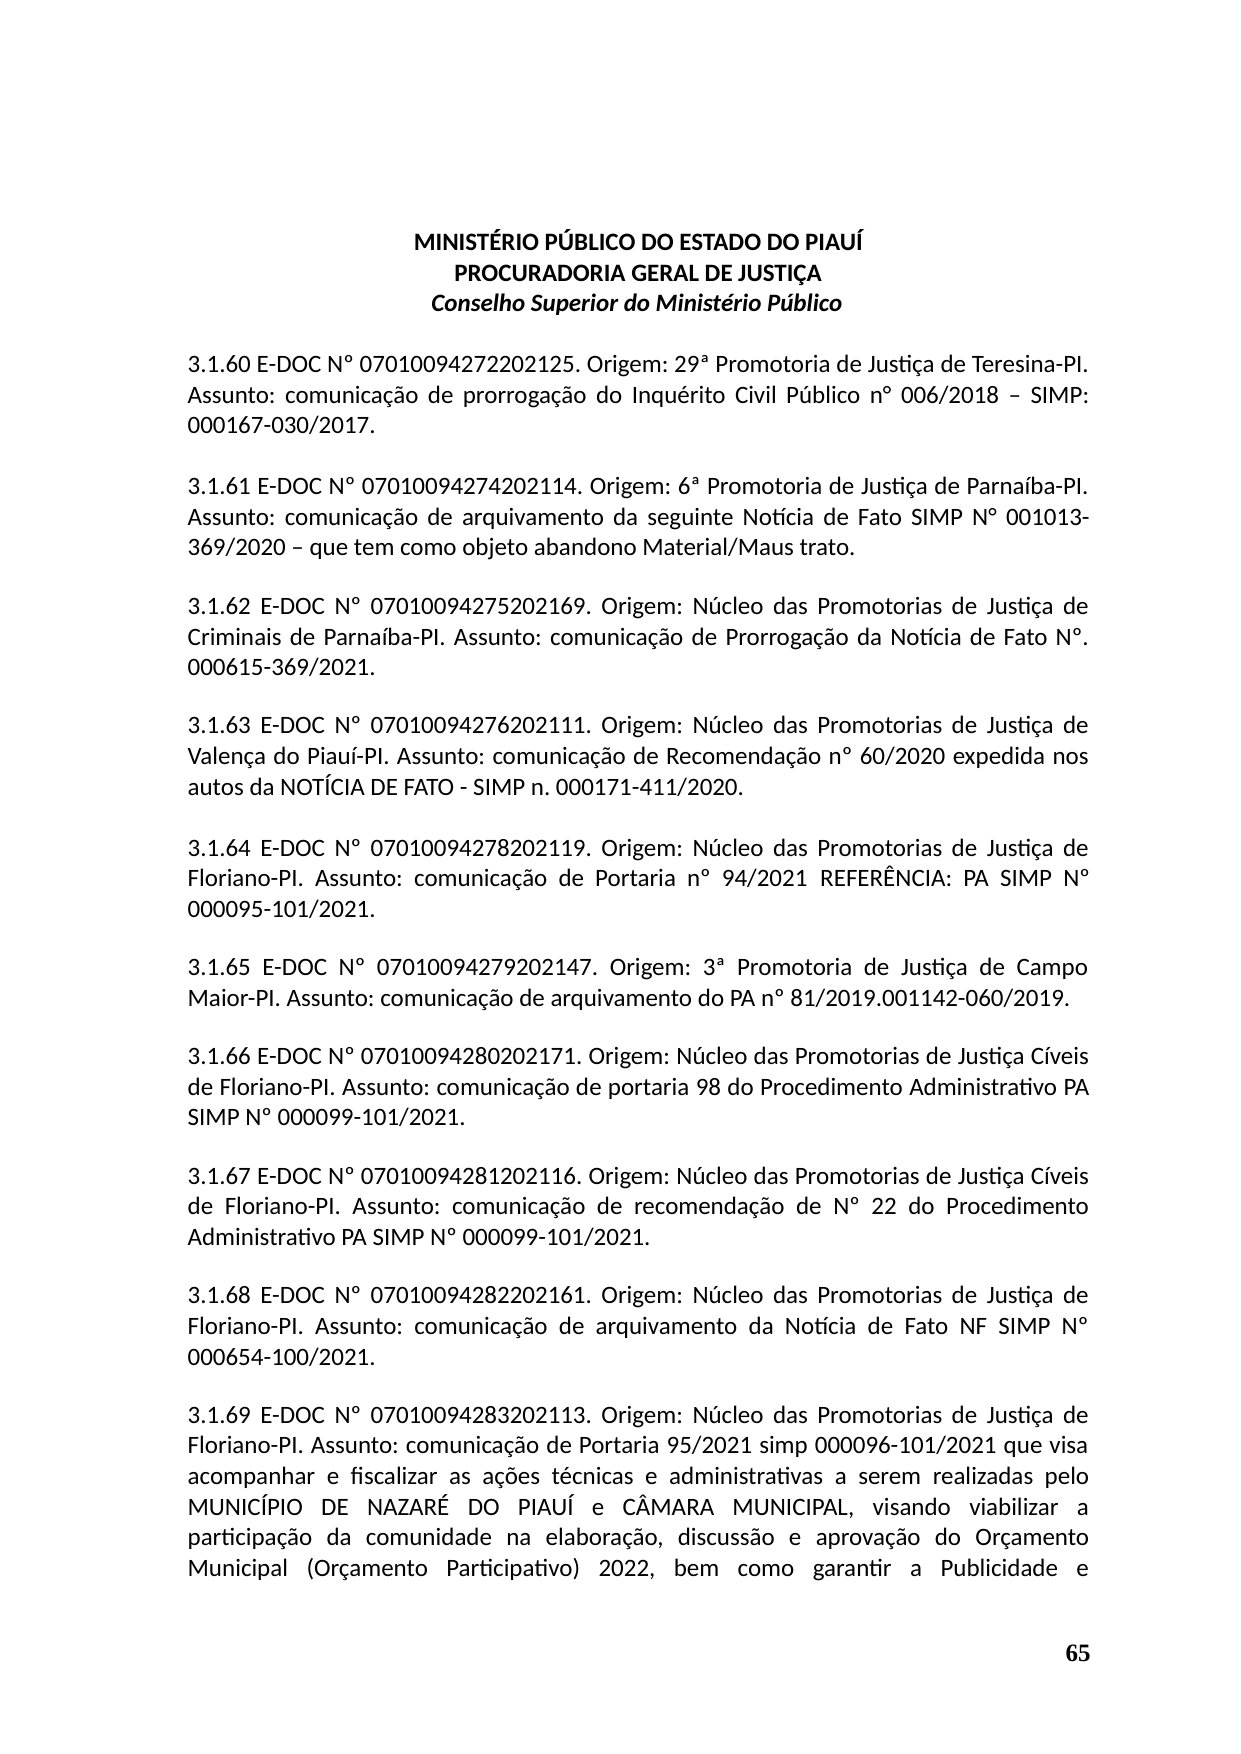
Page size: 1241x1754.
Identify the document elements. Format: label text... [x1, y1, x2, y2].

text 3.1.65 E-DOC Nº 07010094279202147. Origem: 3ª Promotoria de Justiça de Campo Maior-PI. Assunto: comunicação de arquivamento do PA nº 81/2019.001142-060/2019. [187, 951, 1090, 1012]
text 3.1.66 E-DOC Nº 07010094280202171. Origem: Núcleo das Promotorias de Justiça Cíveis de Floriano-PI. Assunto: comunicação de portaria 98 do Procedimento Administrativo PA SIMP Nº 000099-101/2021. [187, 1040, 1090, 1132]
text 3.1.60 E-DOC Nº 07010094272202125. Origem: 29ª Promotoria de Justiça de Teresina-PI. Assunto: comunicação de prorrogação do Inquérito Civil Público n° 006/2018 – SIMP: 000167-030/2017. [187, 348, 1090, 440]
text 3.1.68 E-DOC Nº 07010094282202161. Origem: Núcleo das Promotorias de Justiça de Floriano-PI. Assunto: comunicação de arquivamento da Notícia de Fato NF SIMP Nº 000654-100/2021. [187, 1279, 1090, 1371]
text 3.1.64 E-DOC Nº 07010094278202119. Origem: Núcleo das Promotorias de Justiça de Floriano-PI. Assunto: comunicação de Portaria nº 94/2021 REFERÊNCIA: PA SIMP Nº 000095-101/2021. [187, 832, 1090, 923]
text 3.1.61 E-DOC Nº 07010094274202114. Origem: 6ª Promotoria de Justiça de Parnaíba-PI. Assunto: comunicação de arquivamento da seguinte Notícia de Fato SIMP N° 001013-369/2020 – que tem como objeto abandono Material/Maus trato. [187, 471, 1090, 562]
text 3.1.63 E-DOC Nº 07010094276202111. Origem: Núcleo das Promotorias de Justiça de Valença do Piauí-PI. Assunto: comunicação de Recomendação nº 60/2020 expedida nos autos da NOTÍCIA DE FATO - SIMP n. 000171-411/2020. [187, 710, 1090, 801]
text 3.1.69 E-DOC Nº 07010094283202113. Origem: Núcleo das Promotorias de Justiça de Floriano-PI. Assunto: comunicação de Portaria 95/2021 simp 000096-101/2021 que visa acompanhar e fiscalizar as ações técnicas e administrativas a serem realizadas pelo MUNICÍPIO DE NAZARÉ DO PIAUÍ e CÂMARA MUNICIPAL, visando viabilizar a participação da comunidade na elaboração, discussão e aprovação do Orçamento Municipal (Orçamento Participativo) 2022, bem como garantir a Publicidade e [187, 1399, 1090, 1582]
text 3.1.67 E-DOC Nº 07010094281202116. Origem: Núcleo das Promotorias de Justiça Cíveis de Floriano-PI. Assunto: comunicação de recomendação de Nº 22 do Procedimento Administrativo PA SIMP Nº 000099-101/2021. [187, 1160, 1090, 1252]
text 3.1.62 E-DOC Nº 07010094275202169. Origem: Núcleo das Promotorias de Justiça de Criminais de Parnaíba-PI. Assunto: comunicação de Prorrogação da Notícia de Fato Nº. 000615-369/2021. [187, 590, 1090, 682]
